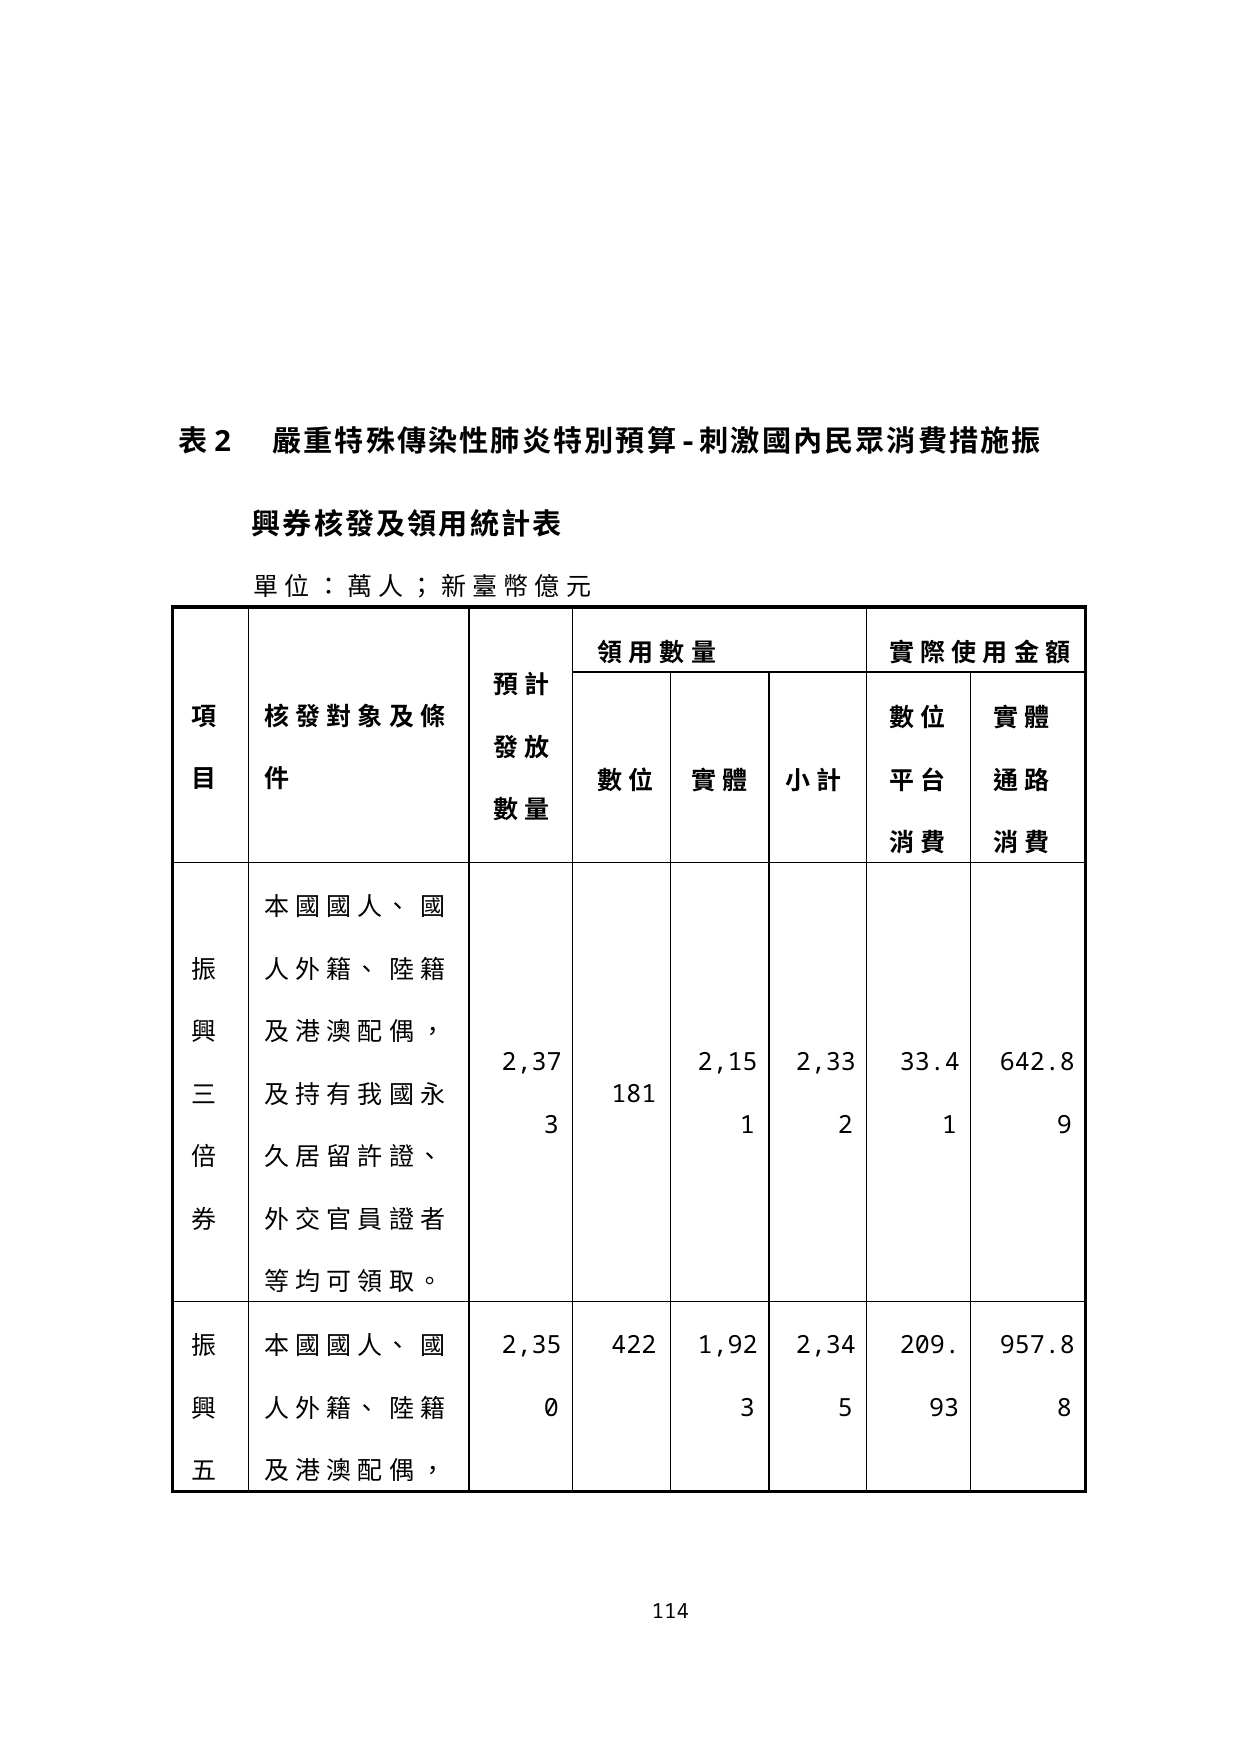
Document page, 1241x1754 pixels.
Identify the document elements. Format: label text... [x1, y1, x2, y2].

table_cell 振興三倍券 [174, 863, 248, 1301]
text 表2 嚴重特殊傳染性肺炎特別預算-刺激國內民眾消費措施振興券核發及領用統計表 單位：萬人；新臺幣億元 [159, 355, 1063, 605]
table_cell 642.89 [971, 863, 1084, 1301]
table_header 核發對象及條件 [249, 609, 468, 862]
table_cell 本國國人、國人外籍、陸籍及港澳配偶， [249, 1302, 468, 1490]
table_header 預計發放數量 [470, 609, 572, 862]
table_cell 小計 [770, 673, 866, 862]
table_header 領用數量 [573, 609, 866, 671]
table_header 項目 [174, 609, 248, 862]
table_cell 209.93 [867, 1302, 970, 1490]
table_cell 本國國人、國人外籍、陸籍及港澳配偶，及持有我國永久居留許證、外交官員證者等均可領取。 [249, 863, 468, 1301]
table_cell 2,373 [470, 863, 572, 1301]
table_cell 33.41 [867, 863, 970, 1301]
table_header 實際使用金額 [867, 609, 1084, 671]
table_cell 957.88 [971, 1302, 1084, 1490]
table_cell 2,345 [770, 1302, 866, 1490]
table_cell 2,350 [470, 1302, 572, 1490]
table_cell 1,923 [671, 1302, 768, 1490]
table_cell 數位 [573, 673, 670, 862]
table_cell 振興五 [174, 1302, 248, 1490]
table_cell 2,151 [671, 863, 768, 1301]
table_cell 2,332 [770, 863, 866, 1301]
table_cell 422 [573, 1302, 670, 1490]
table_cell 數位平台消費 [867, 673, 970, 862]
table_cell 實體通路消費 [971, 673, 1084, 862]
table_cell 181 [573, 863, 670, 1301]
table_cell 實體 [671, 673, 768, 862]
